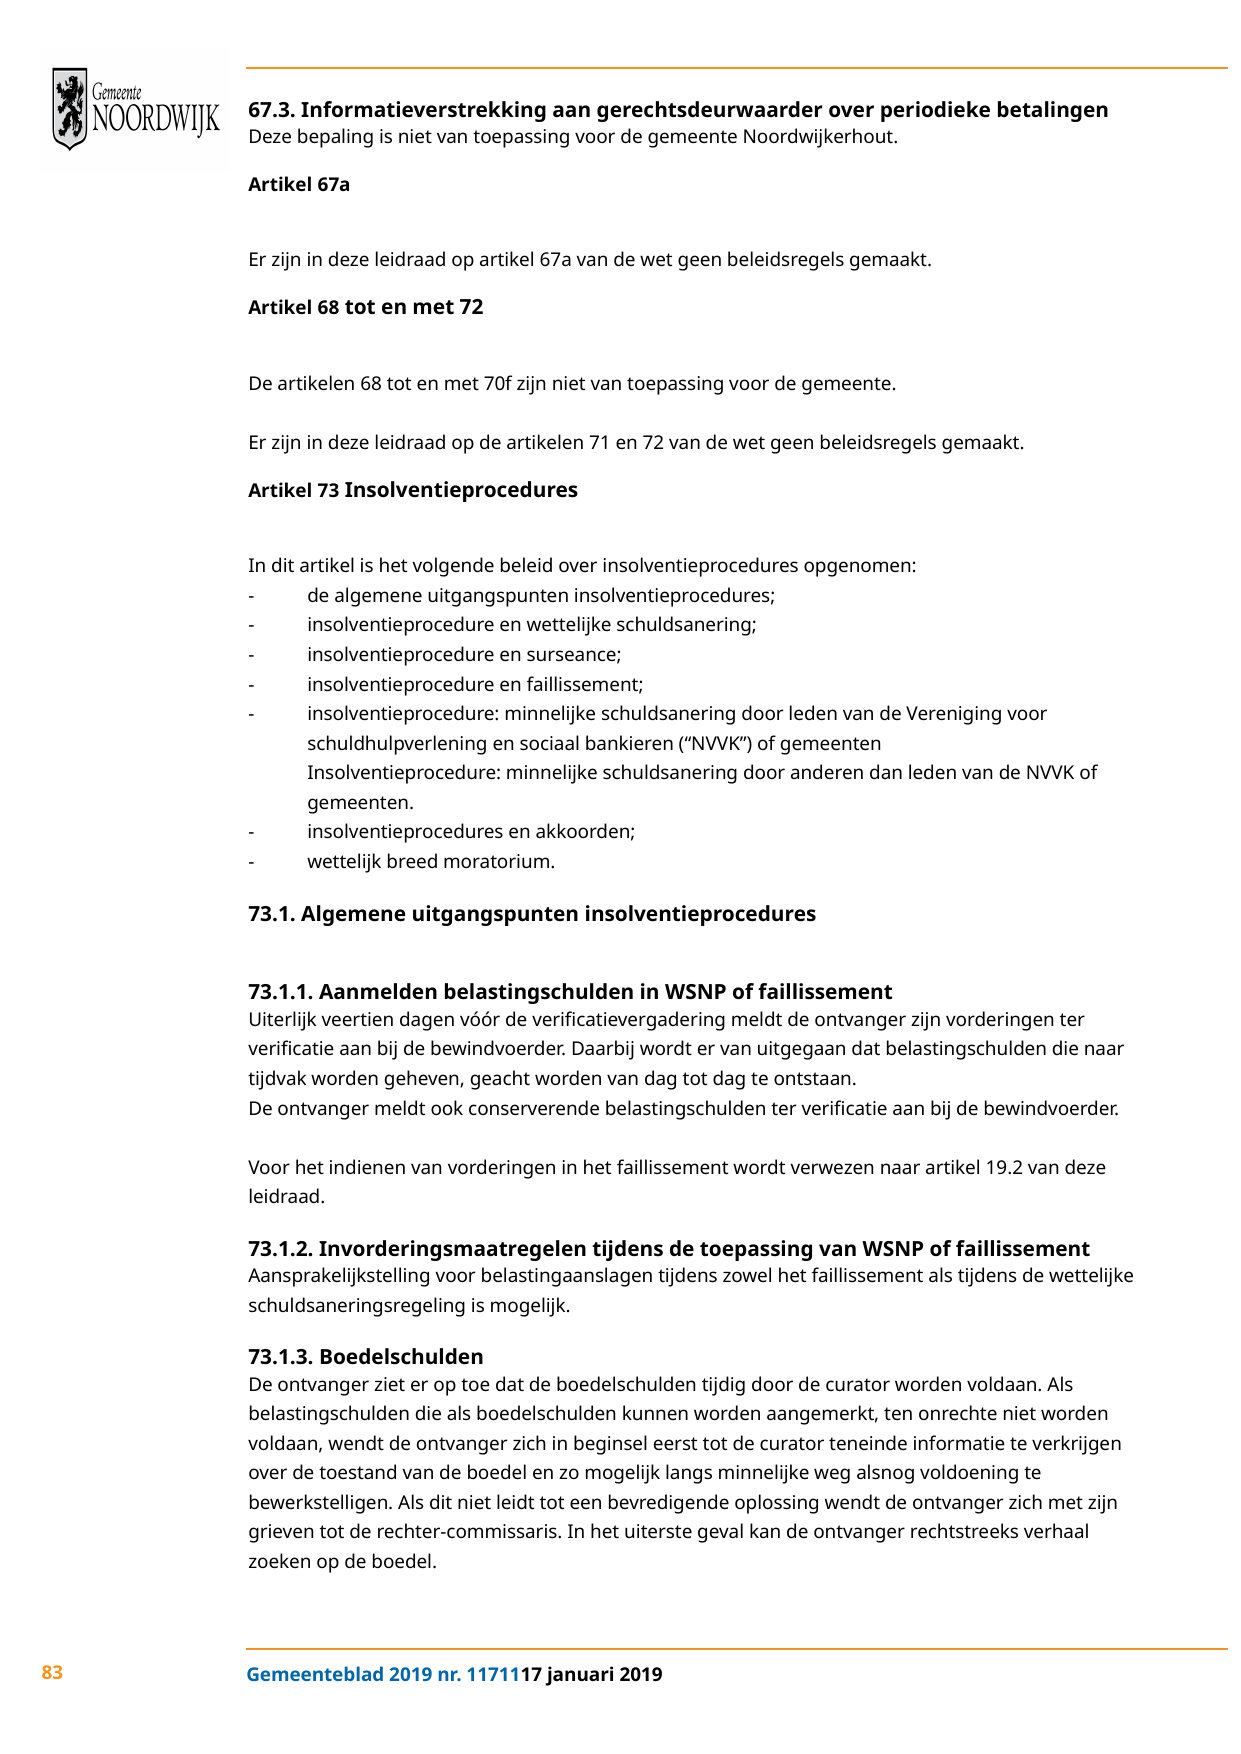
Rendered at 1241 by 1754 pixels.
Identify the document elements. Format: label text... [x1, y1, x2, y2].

picture [41, 47, 231, 172]
text 73.1.2. Invorderingsmaatregelen tijdens de toepassing van WSNP of faillissement [248, 1234, 1152, 1262]
list de algemene uitgangspunten insolventieprocedures; [248, 582, 1152, 608]
text 73.1. Algemene uitgangspunten insolventieprocedures [248, 899, 1152, 927]
text Voor het indienen van vorderingen in het faillissement wordt verwezen naar artikel 19.2 van deze leidraad. [248, 1154, 1152, 1209]
list insolventieprocedures en akkoorden; [248, 819, 1152, 844]
text De artikelen 68 tot en met 70f zijn niet van toepassing voor de gemeente. [248, 370, 1152, 396]
text 67.3. Informatieverstrekking aan gerechtsdeurwaarder over periodieke betalingen [248, 95, 1152, 123]
list insolventieprocedure en faillissement; [248, 671, 1152, 696]
list insolventieprocedure en wettelijke schuldsanering; [248, 612, 1152, 637]
text Artikel 68 tot en met 72 [248, 292, 1152, 321]
text Artikel 67a [248, 169, 1152, 197]
text De ontvanger meldt ook conserverende belastingschulden ter verificatie aan bij de bewindvoerder. [248, 1095, 1152, 1120]
text Artikel 73 Insolventieprocedures [248, 475, 1152, 503]
list insolventieprocedure: minnelijke schuldsanering door leden van de Vereniging voor schuldhulpverlening en sociaal bankieren (“NVVK”) of gemeenten [248, 700, 1152, 756]
text 73.1.3. Boedelschulden [248, 1342, 1152, 1371]
text Deze bepaling is niet van toepassing voor de gemeente Noordwijkerhout. [248, 123, 1152, 149]
text Aansprakelijkstelling voor belastingaanslagen tijdens zowel het faillissement als tijdens de wettelijke schuldsaneringsregeling is mogelijk. [248, 1262, 1152, 1318]
text 73.1.1. Aanmelden belastingschulden in WSNP of faillissement [248, 977, 1152, 1006]
list insolventieprocedure en surseance; [248, 641, 1152, 667]
list wettelijk breed moratorium. [248, 848, 1152, 874]
text Uiterlijk veertien dagen vóór de verificatievergadering meldt de ontvanger zijn vorderingen ter verificatie aan bij de bewindvoerder. Daarbij wordt er van uitgegaan dat belastingschulden die naar tijdvak worden geheven, geacht worden van dag tot dag te ontstaan. [248, 1006, 1152, 1091]
text In dit artikel is het volgende beleid over insolventieprocedures opgenomen: [248, 552, 1152, 578]
text Er zijn in deze leidraad op artikel 67a van de wet geen beleidsregels gemaakt. [248, 247, 1152, 272]
text Er zijn in deze leidraad op de artikelen 71 en 72 van de wet geen beleidsregels gemaakt. [248, 429, 1152, 455]
list Insolventieprocedure: minnelijke schuldsanering door anderen dan leden van de NVVK of gemeenten. [248, 759, 1152, 815]
text De ontvanger ziet er op toe dat de boedelschulden tijdig door de curator worden voldaan. Als belastingschulden die als boedelschulden kunnen worden aangemerkt, ten onrechte niet worden voldaan, wendt de ontvanger zich in beginsel eerst tot de curator teneinde informatie te verkrijgen over de toestand van de boedel en zo mogelijk langs minnelijke weg alsnog voldoening te bewerkstelligen. Als dit niet leidt tot een bevredigende oplossing wendt de ontvanger zich met zijn grieven tot de rechter-commissaris. In het uiterste geval kan de ontvanger rechtstreeks verhaal zoeken op de boedel. [248, 1371, 1152, 1574]
